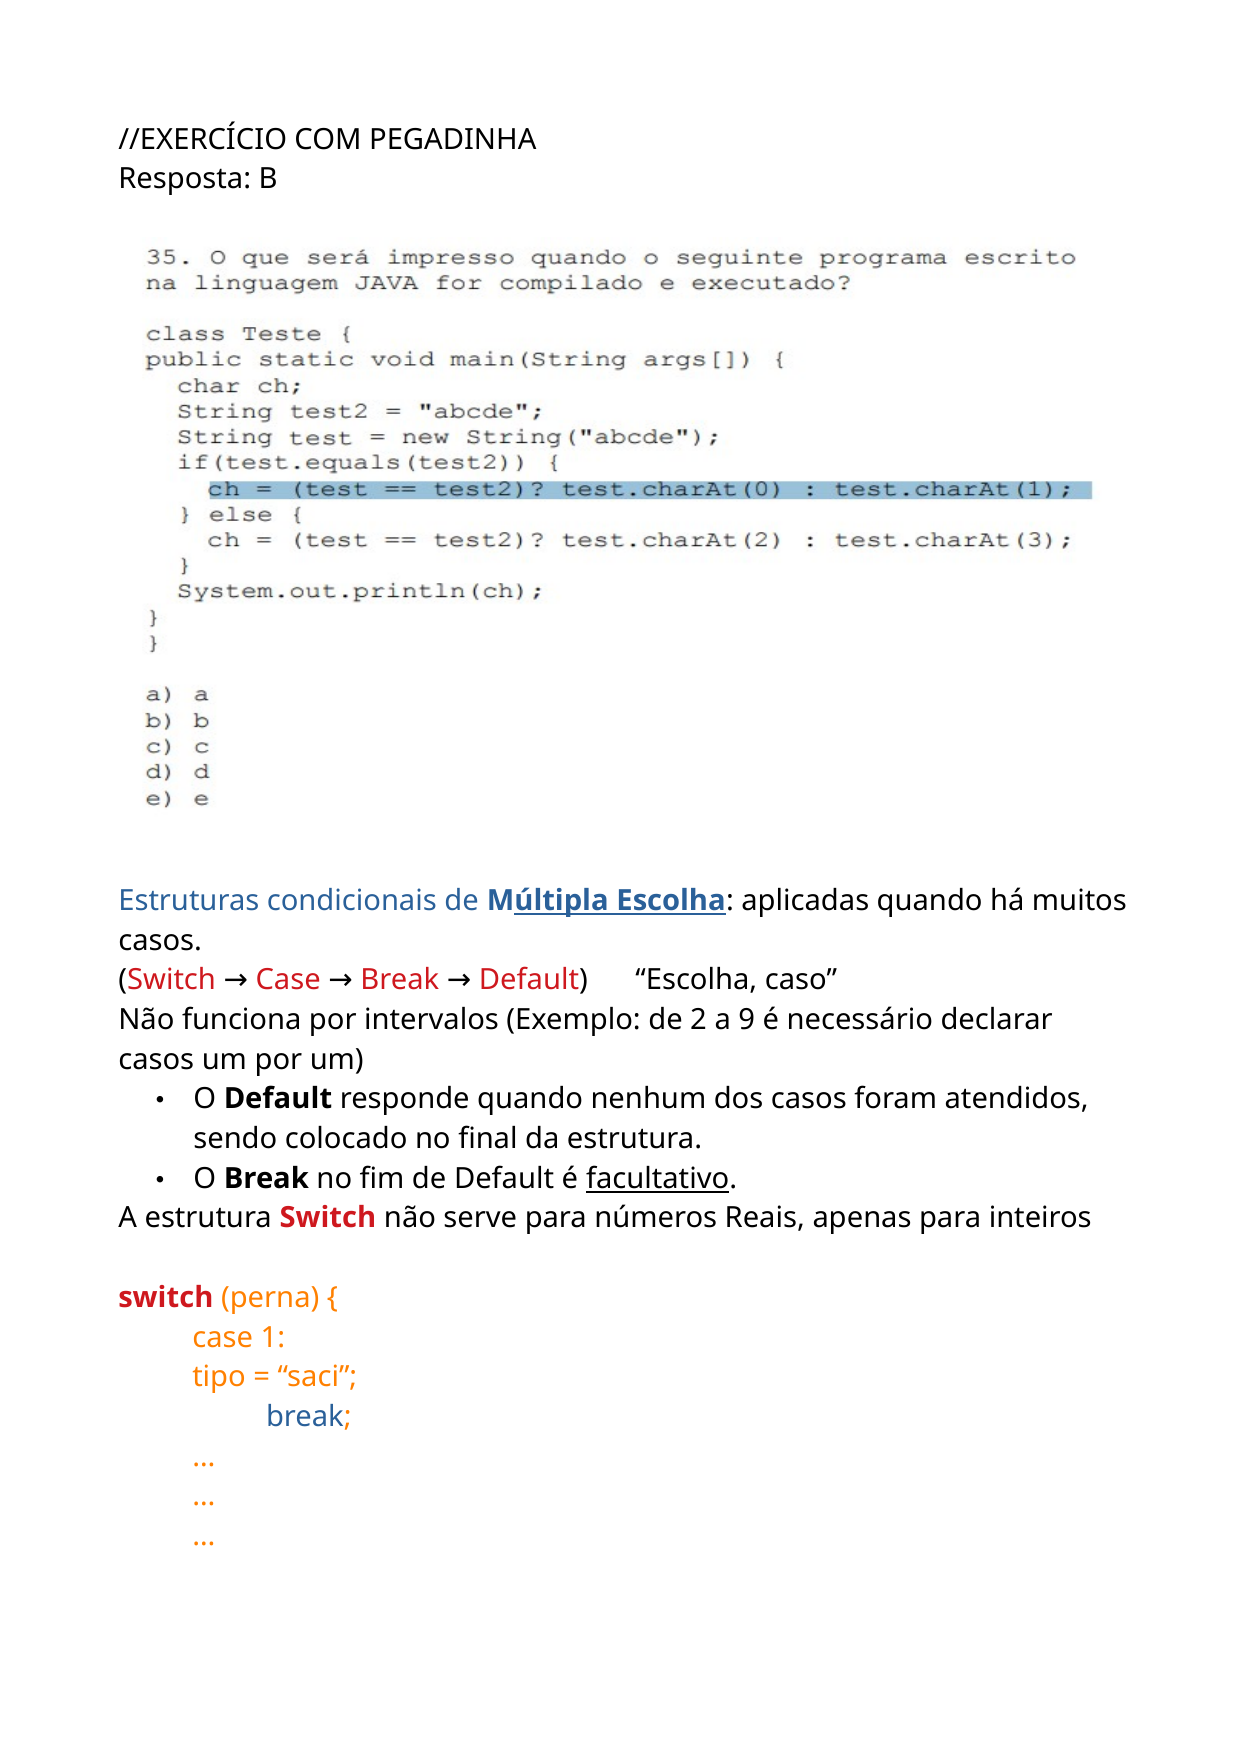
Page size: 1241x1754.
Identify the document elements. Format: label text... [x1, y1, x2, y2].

text (Switch → Case → Break → Default) “Escolha, caso” [118, 959, 1122, 998]
text tipo = “saci”; [118, 1356, 1122, 1395]
picture [118, 237, 1123, 829]
list O Default responde quando nenhum dos casos foram atendidos, sendo colocado no final da estrutura. [156, 1078, 1122, 1157]
text switch (perna) { [118, 1276, 1122, 1316]
text //EXERCÍCIO COM PEGADINHA [118, 118, 1122, 158]
text … [118, 1474, 1122, 1514]
text break; [118, 1395, 1122, 1435]
list O Break no fim de Default é facultativo. [156, 1157, 1122, 1197]
text Não funciona por intervalos (Exemplo: de 2 a 9 é necessário declarar casos um por um) [118, 998, 1122, 1078]
text … [118, 1514, 1122, 1554]
text … [118, 1435, 1122, 1474]
text Estruturas condicionais de Múltipla Escolha: aplicadas quando há muitos casos. [118, 879, 1169, 959]
text Resposta: B [118, 158, 1122, 237]
text A estrutura Switch não serve para números Reais, apenas para inteiros [118, 1197, 1122, 1236]
text case 1: [118, 1316, 1122, 1356]
